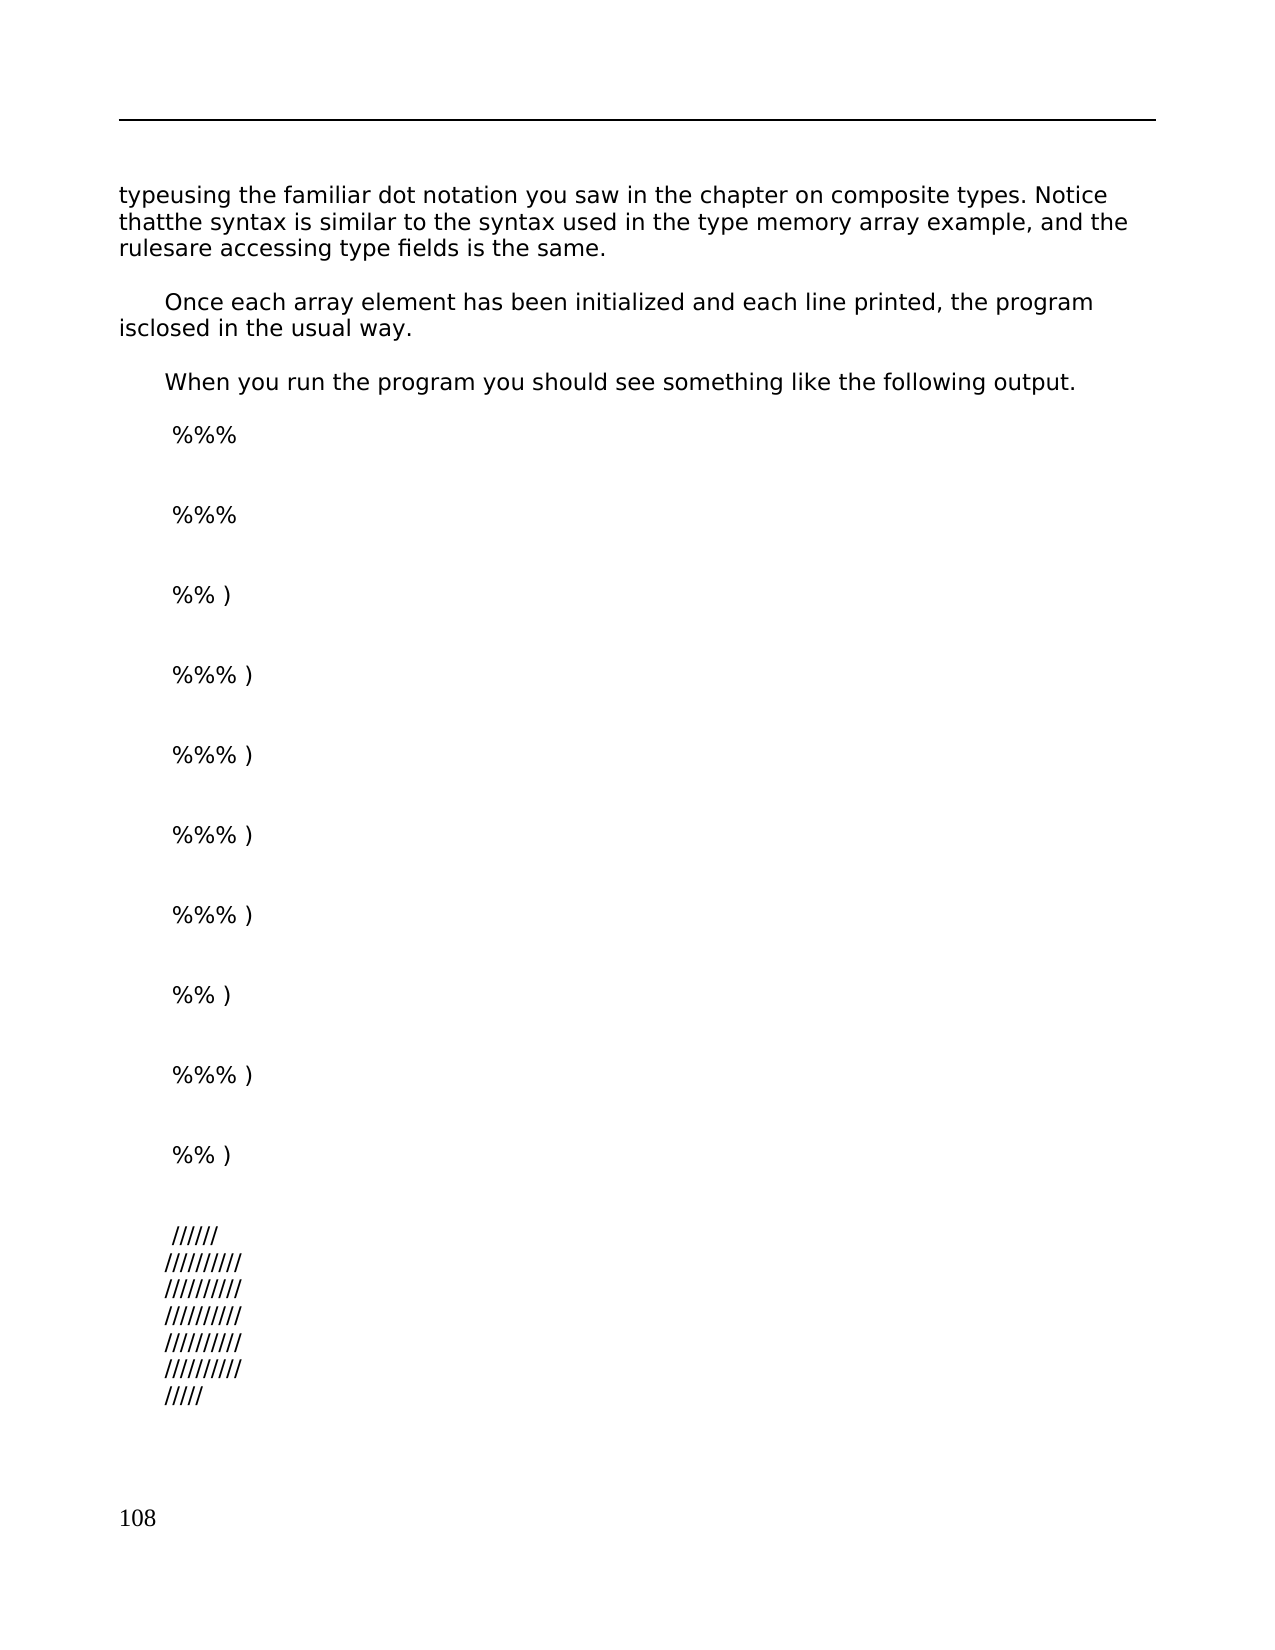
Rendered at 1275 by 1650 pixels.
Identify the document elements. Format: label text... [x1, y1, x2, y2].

text %%% ) [118, 1062, 1156, 1089]
text %%% ) [118, 902, 1156, 929]
text ////////// [118, 1329, 1156, 1356]
text ////// [118, 1222, 1156, 1249]
text %%% ) [118, 822, 1156, 849]
text %% ) [118, 1142, 1156, 1169]
text Once each array element has been initialized and each line printed, the program isclosed in the usual way. [118, 289, 1156, 342]
text %%% ) [118, 742, 1156, 769]
text %%% ) [118, 662, 1156, 689]
text %%% [118, 422, 1156, 449]
text ////////// [118, 1249, 1156, 1276]
text ////////// [118, 1356, 1156, 1382]
text typeusing the familiar dot notation you saw in the chapter on composite types. Notice thatthe syntax is similar to the syntax used in the type memory array example, and the rulesare accessing type fields is the same. [118, 182, 1156, 262]
text %% ) [118, 982, 1156, 1009]
text ////////// [118, 1276, 1156, 1302]
text ////////// [118, 1302, 1156, 1329]
text When you run the program you should see something like the following output. [118, 369, 1156, 396]
text %%% [118, 502, 1156, 529]
text ///// [118, 1382, 1156, 1409]
text %% ) [118, 582, 1156, 609]
